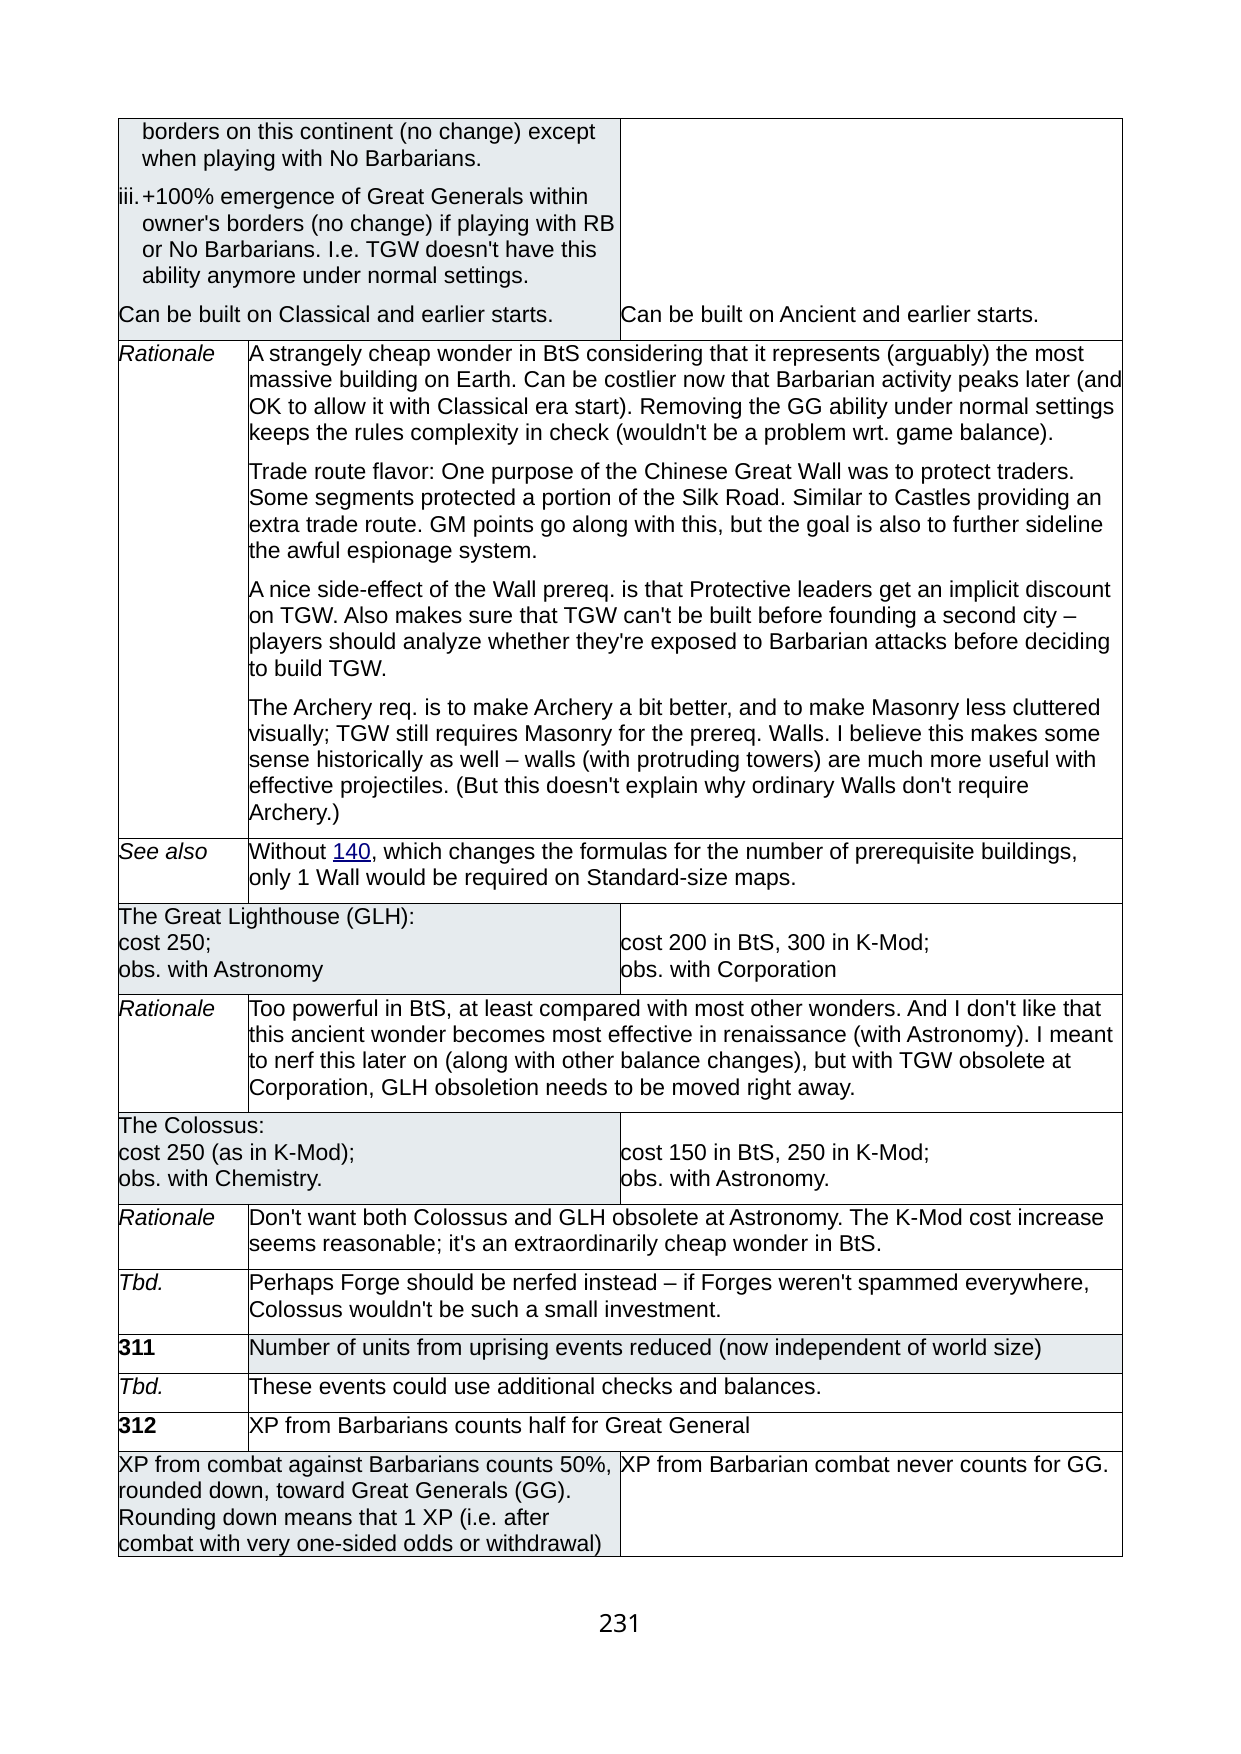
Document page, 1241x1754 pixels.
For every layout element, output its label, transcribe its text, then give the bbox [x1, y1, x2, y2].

table_cell Rationale [119, 995, 248, 1112]
table_cell XP from combat against Barbarians counts 50%, rounded down, toward Great Generals (GG). Rounding down means that 1 XP (i.e. after combat with very one-sided odds or withdrawal) [119, 1452, 620, 1556]
table_cell The Colossus: cost 250 (as in K-Mod); obs. with Chemistry. [119, 1113, 620, 1204]
table_cell Tbd. [119, 1270, 248, 1334]
table_cell See also [119, 839, 248, 903]
table_cell borders on this continent (no change) except when playing with No Barbarians. +100% emergence of Great Generals within owner's borders (no change) if playing with RB or No Barbarians. I.e. TGW doesn't have this ability anymore under normal settings. Can be built on Classical and earlier starts. [119, 119, 620, 340]
table_cell The Great Lighthouse (GLH): cost 250; obs. with Astronomy [119, 904, 620, 994]
table_cell 312 [119, 1413, 248, 1451]
table_cell XP from Barbarian combat never counts for GG. [621, 1452, 1122, 1556]
table_cell Perhaps Forge should be nerfed instead – if Forges weren't spammed everywhere, Colossus wouldn't be such a small investment. [249, 1270, 1122, 1334]
table_cell Number of units from uprising events reduced (now independent of world size) [249, 1335, 1122, 1373]
table_cell Tbd. [119, 1374, 248, 1412]
table_cell Don't want both Colossus and GLH obsolete at Astronomy. The K-Mod cost increase seems reasonable; it's an extraordinarily cheap wonder in BtS. [249, 1205, 1122, 1269]
table_cell 311 [119, 1335, 248, 1373]
table_cell Can be built on Ancient and earlier starts. [621, 119, 1122, 340]
table_cell XP from Barbarians counts half for Great General [249, 1413, 1122, 1451]
table_cell Rationale [119, 341, 248, 838]
table_cell A strangely cheap wonder in BtS considering that it represents (arguably) the most massive building on Earth. Can be costlier now that Barbarian activity peaks later (and OK to allow it with Classical era start). Removing the GG ability under normal settings keeps the rules complexity in check (wouldn't be a problem wrt. game balance). Trade route flavor: One purpose of the Chinese Great Wall was to protect traders. Some segments protected a portion of the Silk Road. Similar to Castles providing an extra trade route. GM points go along with this, but the goal is also to further sideline the awful espionage system. A nice side-effect of the Wall prereq. is that Protective leaders get an implicit discount on TGW. Also makes sure that TGW can't be built before founding a second city – players should analyze whether they're exposed to Barbarian attacks before deciding to build TGW. The Archery req. is to make Archery a bit better, and to make Masonry less cluttered visually; TGW still requires Masonry for the prereq. Walls. I believe this makes some sense historically as well – walls (with protruding towers) are much more useful with effective projectiles. (But this doesn't explain why ordinary Walls don't require Archery.) [249, 341, 1122, 838]
table_cell Rationale [119, 1205, 248, 1269]
table_cell cost 200 in BtS, 300 in K-Mod; obs. with Corporation [621, 904, 1122, 994]
table_cell cost 150 in BtS, 250 in K-Mod; obs. with Astronomy. [621, 1113, 1122, 1204]
table_cell These events could use additional checks and balances. [249, 1374, 1122, 1412]
table_cell Without 140, which changes the formulas for the number of prerequisite buildings, only 1 Wall would be required on Standard-size maps. [249, 839, 1122, 903]
table_cell Too powerful in BtS, at least compared with most other wonders. And I don't like that this ancient wonder becomes most effective in renaissance (with Astronomy). I meant to nerf this later on (along with other balance changes), but with TGW obsolete at Corporation, GLH obsoletion needs to be moved right away. [249, 995, 1122, 1112]
